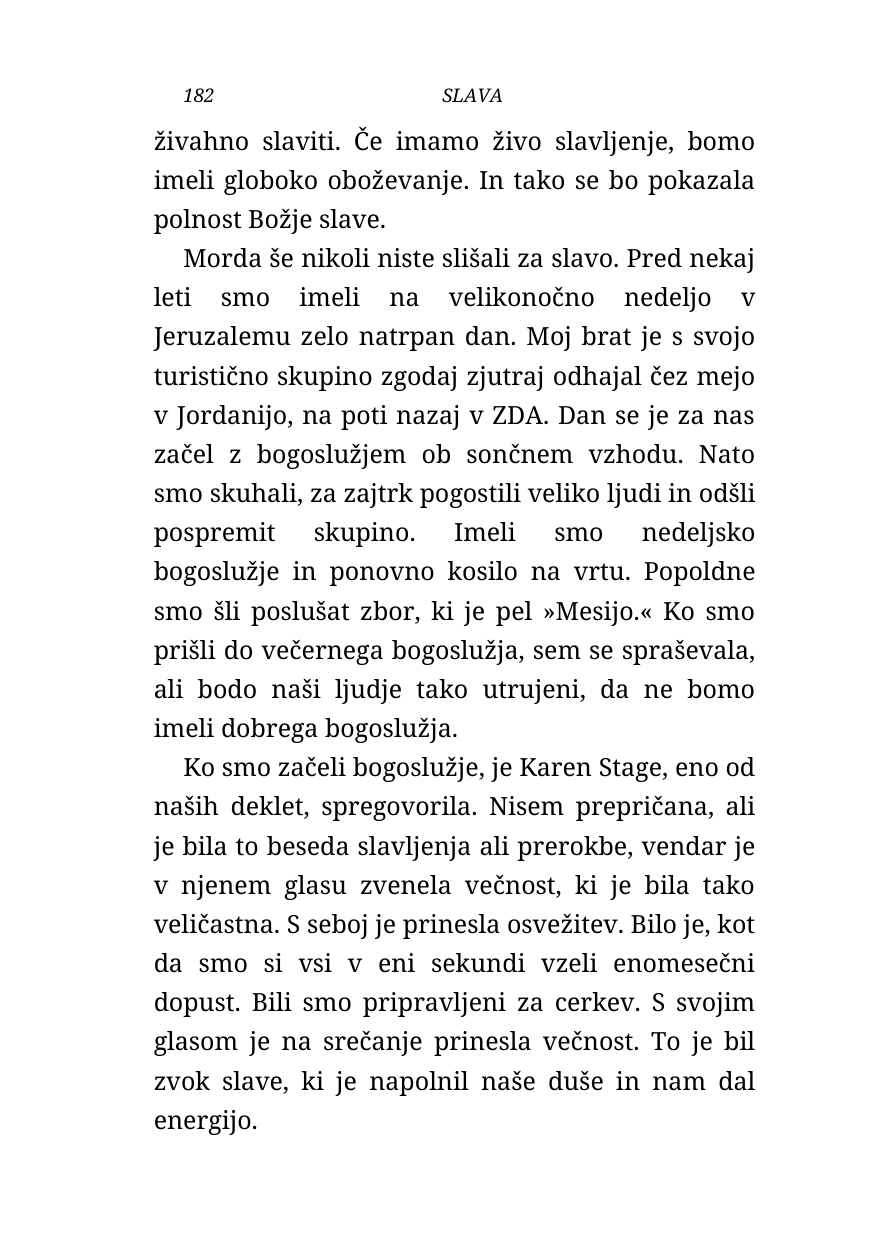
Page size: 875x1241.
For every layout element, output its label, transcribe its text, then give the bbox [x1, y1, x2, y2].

text živahno slaviti. Če imamo živo slavljenje, bomo imeli globoko oboževanje. In tako se bo pokazala polnost Božje slave. [153, 123, 756, 236]
text Morda še nikoli niste slišali za slavo. Pred nekaj leti smo imeli na velikonočno nedeljo v Jeruzalemu zelo natrpan dan. Moj brat je s svojo turistično skupino zgodaj zjutraj odhajal čez mejo v Jordanijo, na poti nazaj v ZDA. Dan se je za nas začel z bogoslužjem ob sončnem vzhodu. Nato smo skuhali, za zajtrk pogostili veliko ljudi in odšli pospremit skupino. Imeli smo nedeljsko bogoslužje in ponovno kosilo na vrtu. Popoldne smo šli poslušat zbor, ki je pel »Mesijo.« Ko smo prišli do večernega bogoslužja, sem se spraševala, ali bodo naši ljudje tako utrujeni, da ne bomo imeli dobrega bogoslužja. [153, 241, 756, 745]
text Ko smo začeli bogoslužje, je Karen Stage, eno od naših deklet, spregovorila. Nisem prepričana, ali je bila to beseda slavljenja ali prerokbe, vendar je v njenem glasu zvenela večnost, ki je bila tako veličastna. S seboj je prinesla osvežitev. Bilo je, kot da smo si vsi v eni sekundi vzeli enomesečni dopust. Bili smo pripravljeni za cerkev. S svojim glasom je na srečanje prinesla večnost. To je bil zvok slave, ki je napolnil naše duše in nam dal energijo. [153, 750, 756, 1136]
